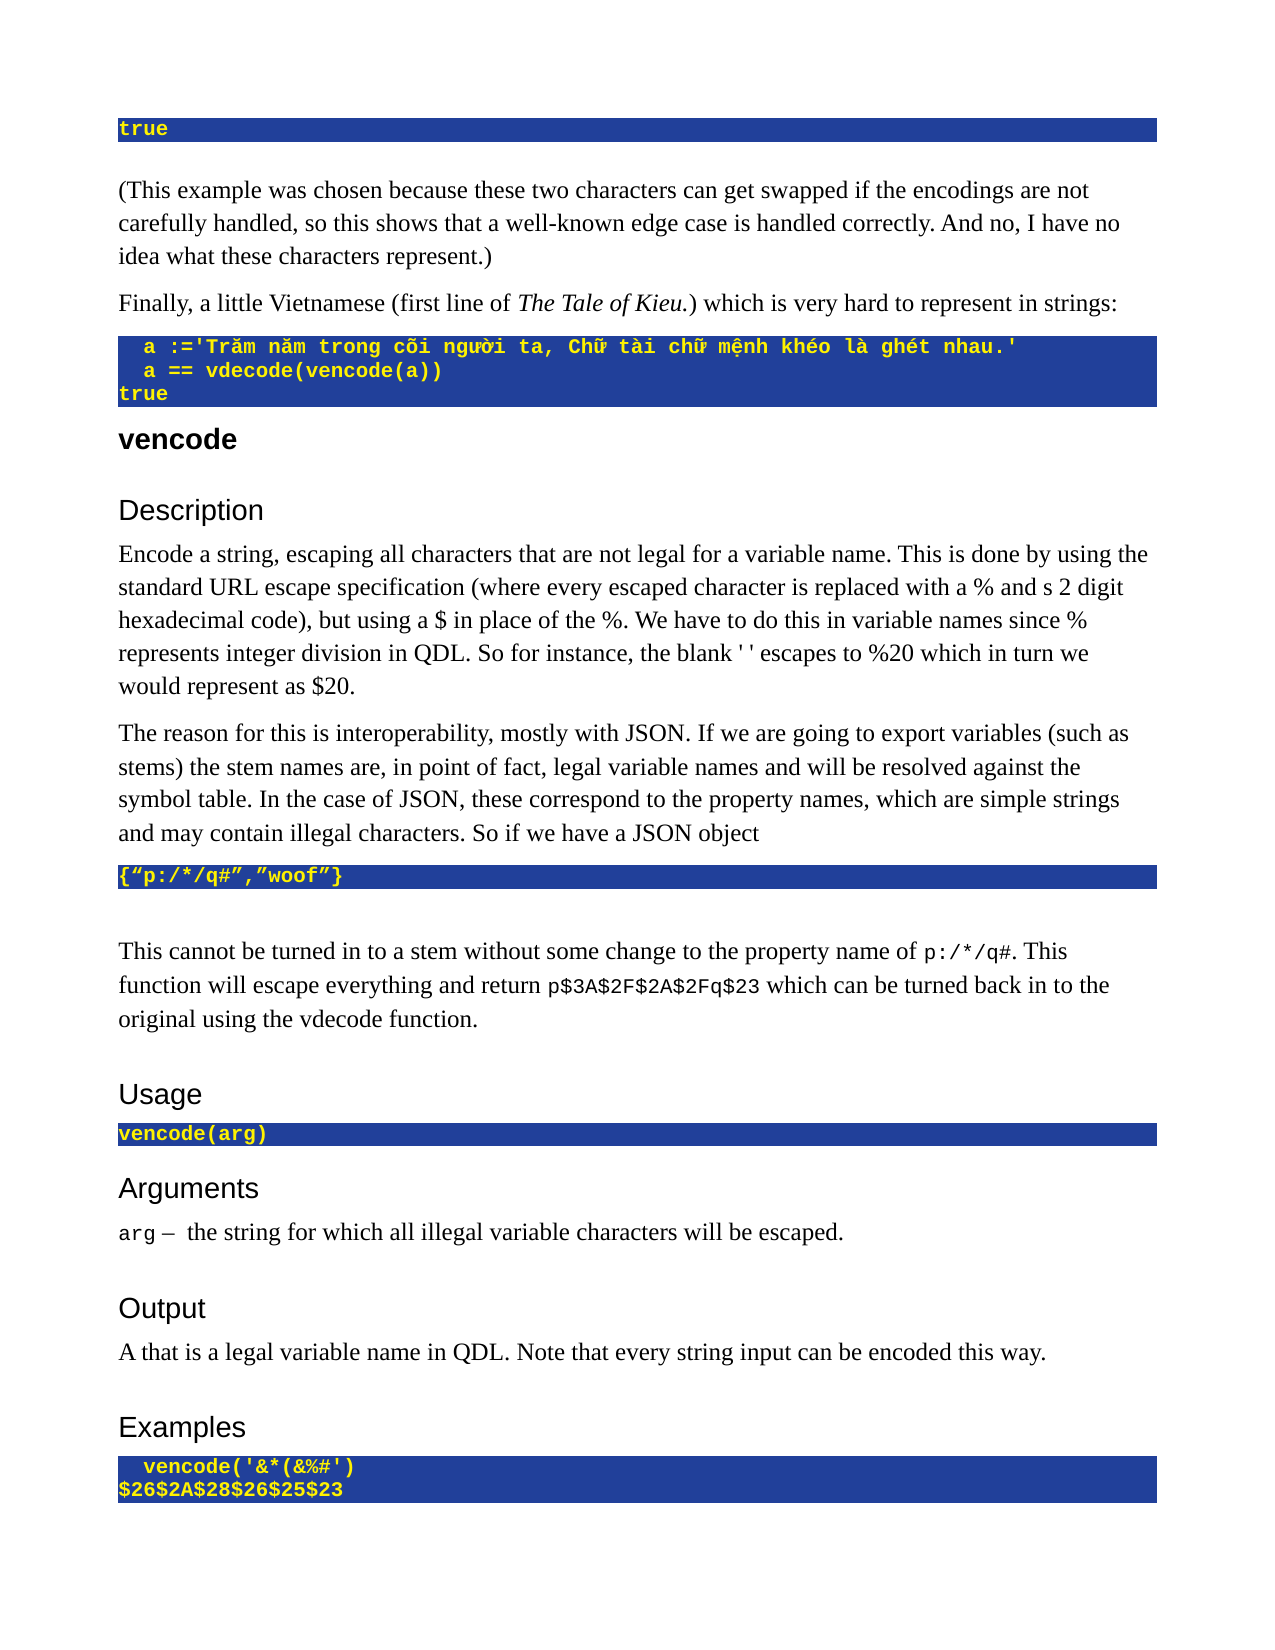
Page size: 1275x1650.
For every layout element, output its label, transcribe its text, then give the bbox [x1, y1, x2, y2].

text vencode('&*(&%#') [118, 1456, 1157, 1479]
subtitle Arguments [118, 1171, 1157, 1205]
text a :='Trăm năm trong cõi người ta, Chữ tài chữ mệnh khéo là ghét nhau.' [118, 336, 1157, 360]
subtitle Examples [118, 1410, 1157, 1443]
text A that is a legal variable name in QDL. Note that every string input can be encoded this way. [118, 1337, 1157, 1366]
text true [118, 118, 1157, 142]
subtitle vencode [118, 422, 1157, 455]
text a == vdecode(vencode(a)) [118, 360, 1157, 383]
text {“p:/*/q#”,”woof”} [118, 865, 1157, 889]
text The reason for this is interoperability, mostly with JSON. If we are going to export variables (such as stems) the stem names are, in point of fact, legal variable names and will be resolved against the symbol table. In the case of JSON, these correspond to the property names, which are simple strings and may contain illegal characters. So if we have a JSON object [118, 718, 1157, 846]
text arg – the string for which all illegal variable characters will be escaped. [118, 1217, 1157, 1247]
text true [118, 383, 1157, 407]
subtitle Description [118, 493, 1157, 526]
text $26$2A$28$26$25$23 [118, 1479, 1157, 1503]
subtitle Usage [118, 1077, 1157, 1110]
text Finally, a little Vietnamese (first line of The Tale of Kieu.) which is very hard to represent in strings: [118, 288, 1157, 317]
text Encode a string, escaping all characters that are not legal for a variable name. This is done by using the standard URL escape specification (where every escaped character is replaced with a % and s 2 digit hexadecimal code), but using a $ in place of the %. We have to do this in variable names since % represents integer division in QDL. So for instance, the blank ' ' escapes to %20 which in turn we would represent as $20. [118, 539, 1157, 700]
text This cannot be turned in to a stem without some change to the property name of p:/*/q#. This function will escape everything and return p$3A$2F$2A$2Fq$23 which can be turned back in to the original using the vdecode function. [118, 936, 1157, 1033]
text vencode(arg) [118, 1123, 1157, 1146]
subtitle Output [118, 1291, 1157, 1324]
text (This example was chosen because these two characters can get swapped if the encodings are not carefully handled, so this shows that a well-known edge case is handled correctly. And no, I have no idea what these characters represent.) [118, 142, 1157, 269]
